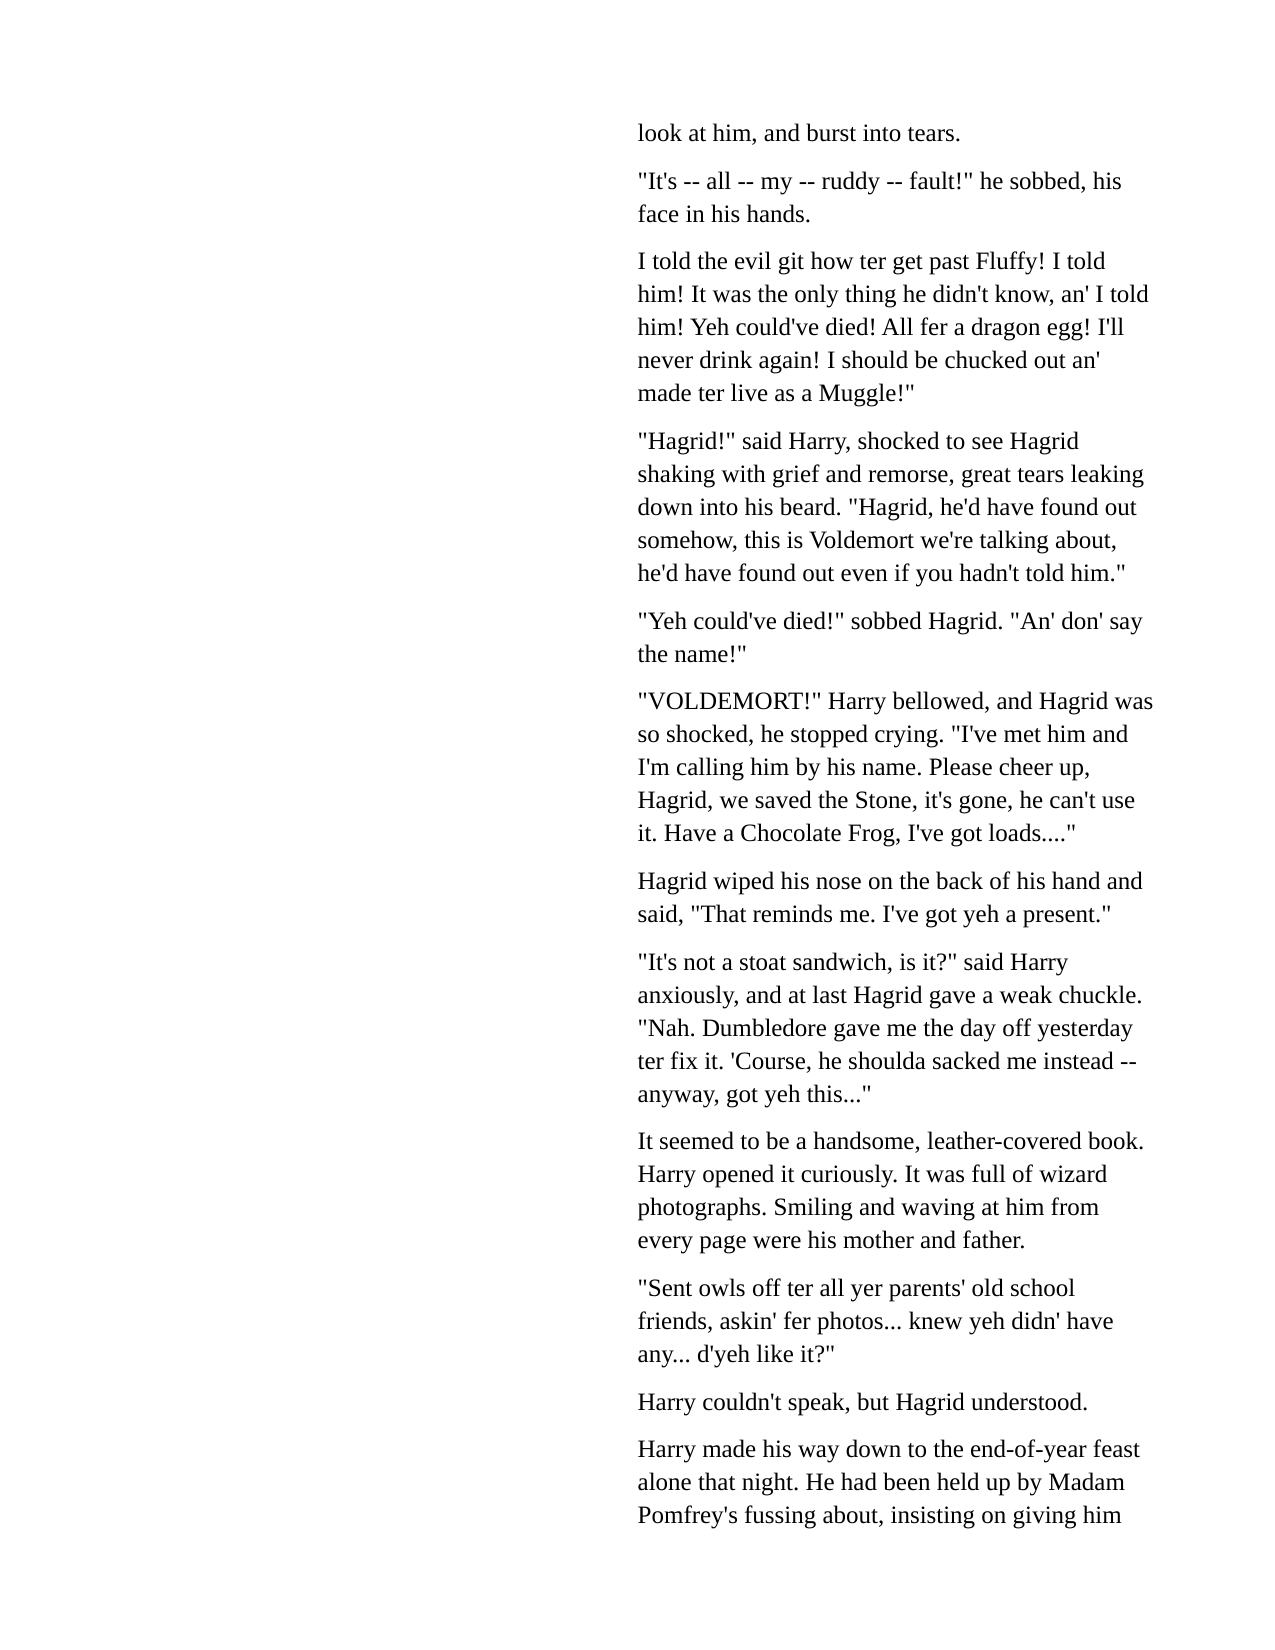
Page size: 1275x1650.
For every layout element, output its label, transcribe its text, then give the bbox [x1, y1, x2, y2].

table_cell look at him, and burst into tears. [638, 118, 1157, 166]
table_cell [118, 866, 637, 947]
table_cell It seemed to be a handsome, leather-covered book. Harry opened it curiously. It was full of wizard photographs. Smiling and waving at him from every page were his mother and father. [638, 1126, 1157, 1273]
table_cell [118, 166, 637, 246]
table_cell I told the evil git how ter get past Fluffy! I told him! It was the only thing he didn't know, an' I told him! Yeh could've died! All fer a dragon egg! I'll never drink again! I should be chucked out an' made ter live as a Muggle!" [638, 246, 1157, 426]
table_cell Harry couldn't speak, but Hagrid understood. [638, 1387, 1157, 1434]
table_cell [118, 1387, 637, 1434]
table_cell [118, 1434, 637, 1529]
table_cell "Sent owls off ter all yer parents' old school friends, askin' fer photos... knew yeh didn' have any... d'yeh like it?" [638, 1273, 1157, 1387]
table_cell "Hagrid!" said Harry, shocked to see Hagrid shaking with grief and remorse, great tears leaking down into his beard. "Hagrid, he'd have found out somehow, this is Voldemort we're talking about, he'd have found out even if you hadn't told him." [638, 426, 1157, 606]
table_cell "VOLDEMORT!" Harry bellowed, and Hagrid was so shocked, he stopped crying. "I've met him and I'm calling him by his name. Please cheer up, Hagrid, we saved the Stone, it's gone, he can't use it. Have a Chocolate Frog, I've got loads...." [638, 686, 1157, 866]
table_cell [118, 686, 637, 866]
table_cell "Yeh could've died!" sobbed Hagrid. "An' don' say the name!" [638, 606, 1157, 686]
table_cell Hagrid wiped his nose on the back of his hand and said, "That reminds me. I've got yeh a present." [638, 866, 1157, 947]
table_cell [118, 606, 637, 686]
table_cell "It's -- all -- my -- ruddy -- fault!" he sobbed, his face in his hands. [638, 166, 1157, 246]
table_cell [118, 426, 637, 606]
table_cell [118, 246, 637, 426]
table_cell [118, 1126, 637, 1273]
table_cell [118, 1273, 637, 1387]
table_cell Harry made his way down to the end-of-year feast alone that night. He had been held up by Madam Pomfrey's fussing about, insisting on giving him [638, 1434, 1157, 1529]
table_cell "It's not a stoat sandwich, is it?" said Harry anxiously, and at last Hagrid gave a weak chuckle. "Nah. Dumbledore gave me the day off yesterday ter fix it. 'Course, he shoulda sacked me instead -- anyway, got yeh this..." [638, 947, 1157, 1126]
table_cell [118, 947, 637, 1126]
table_cell [118, 118, 637, 166]
